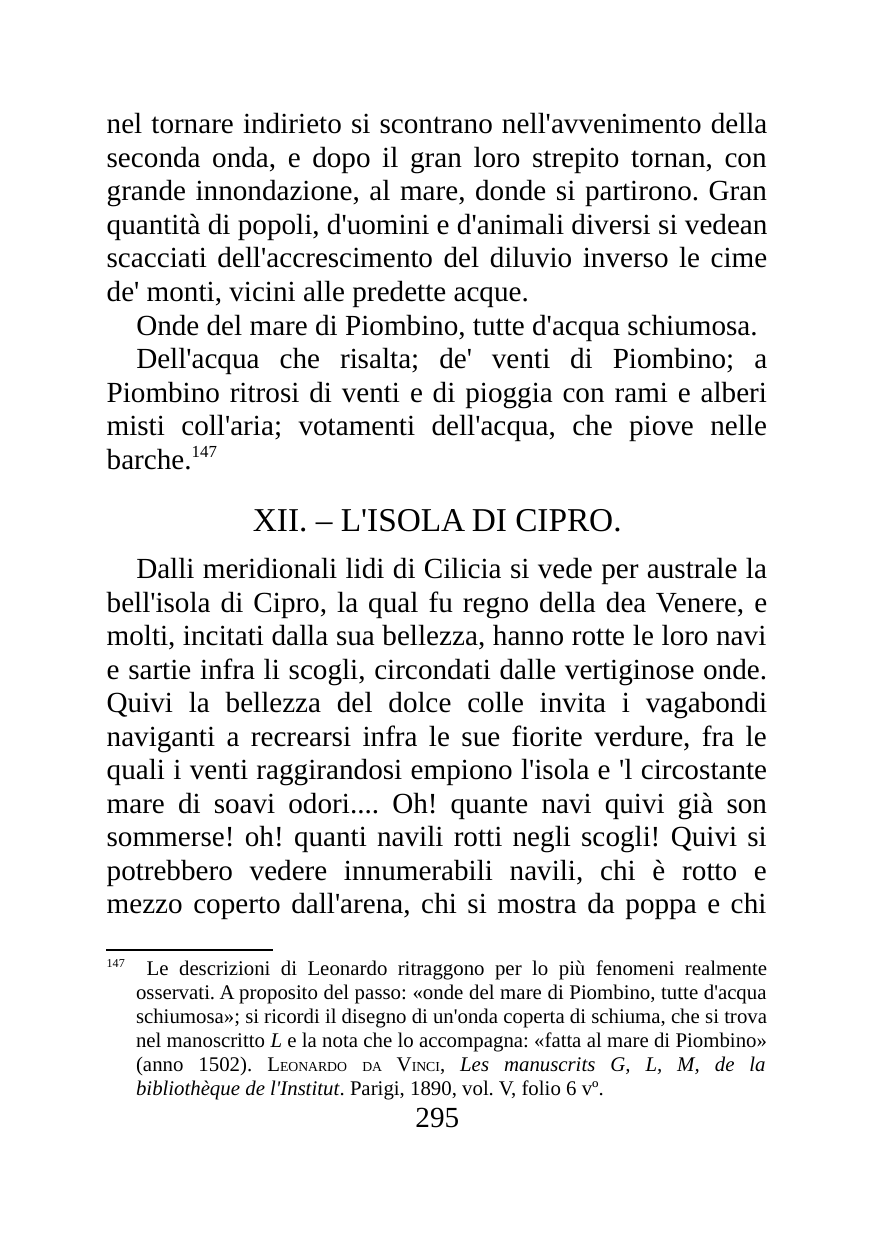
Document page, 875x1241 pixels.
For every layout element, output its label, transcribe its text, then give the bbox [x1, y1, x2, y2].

subtitle XII. ‒ L'ISOLA DI CIPRO. [106, 500, 768, 539]
text Onde del mare di Piombino, tutte d'acqua schiumosa. [106, 308, 768, 341]
text Dell'acqua che risalta; de' venti di Piombino; a Piombino ritrosi di venti e di pioggia con rami e alberi misti coll'aria; votamenti dell'acqua, che piove nelle barche. [106, 341, 768, 475]
text Dalli meridionali lidi di Cilicia si vede per australe la bell'isola di Cipro, la qual fu regno della dea Venere, e molti, incitati dalla sua bellezza, hanno rotte le loro navi e sartie infra li scogli, circondati dalle vertiginose onde. Quivi la bellezza del dolce colle invita i vagabondi naviganti a recrearsi infra le sue fiorite verdure, fra le quali i venti raggirandosi empiono l'isola e 'l circostante mare di soavi odori.... Oh! quante navi quivi già son sommerse! oh! quanti navili rotti negli scogli! Quivi si potrebbero vedere innumerabili navili, chi è rotto e mezzo coperto dall'arena, chi si mostra da poppa e chi [106, 551, 768, 920]
text nel tornare indirieto si scontrano nell'avvenimento della seconda onda, e dopo il gran loro strepito tornan, con grande innondazione, al mare, donde si partirono. Gran quantità di popoli, d'uomini e d'animali diversi si vedean scacciati dell'accrescimento del diluvio inverso le cime de' monti, vicini alle predette acque. [106, 106, 768, 308]
text Le descrizioni di Leonardo ritraggono per lo più fenomeni realmente osservati. A proposito del passo: «onde del mare di Piombino, tutte d'acqua schiumosa»; si ricordi il disegno di un'onda coperta di schiuma, che si trova nel manoscritto L e la nota che lo accompagna: «fatta al mare di Piombino» (anno 1502). Leonardo da Vinci, Les manuscrits G, L, M, de la bibliothèque de l'Institut. Parigi, 1890, vol. V, folio 6 vº. [106, 956, 768, 1100]
